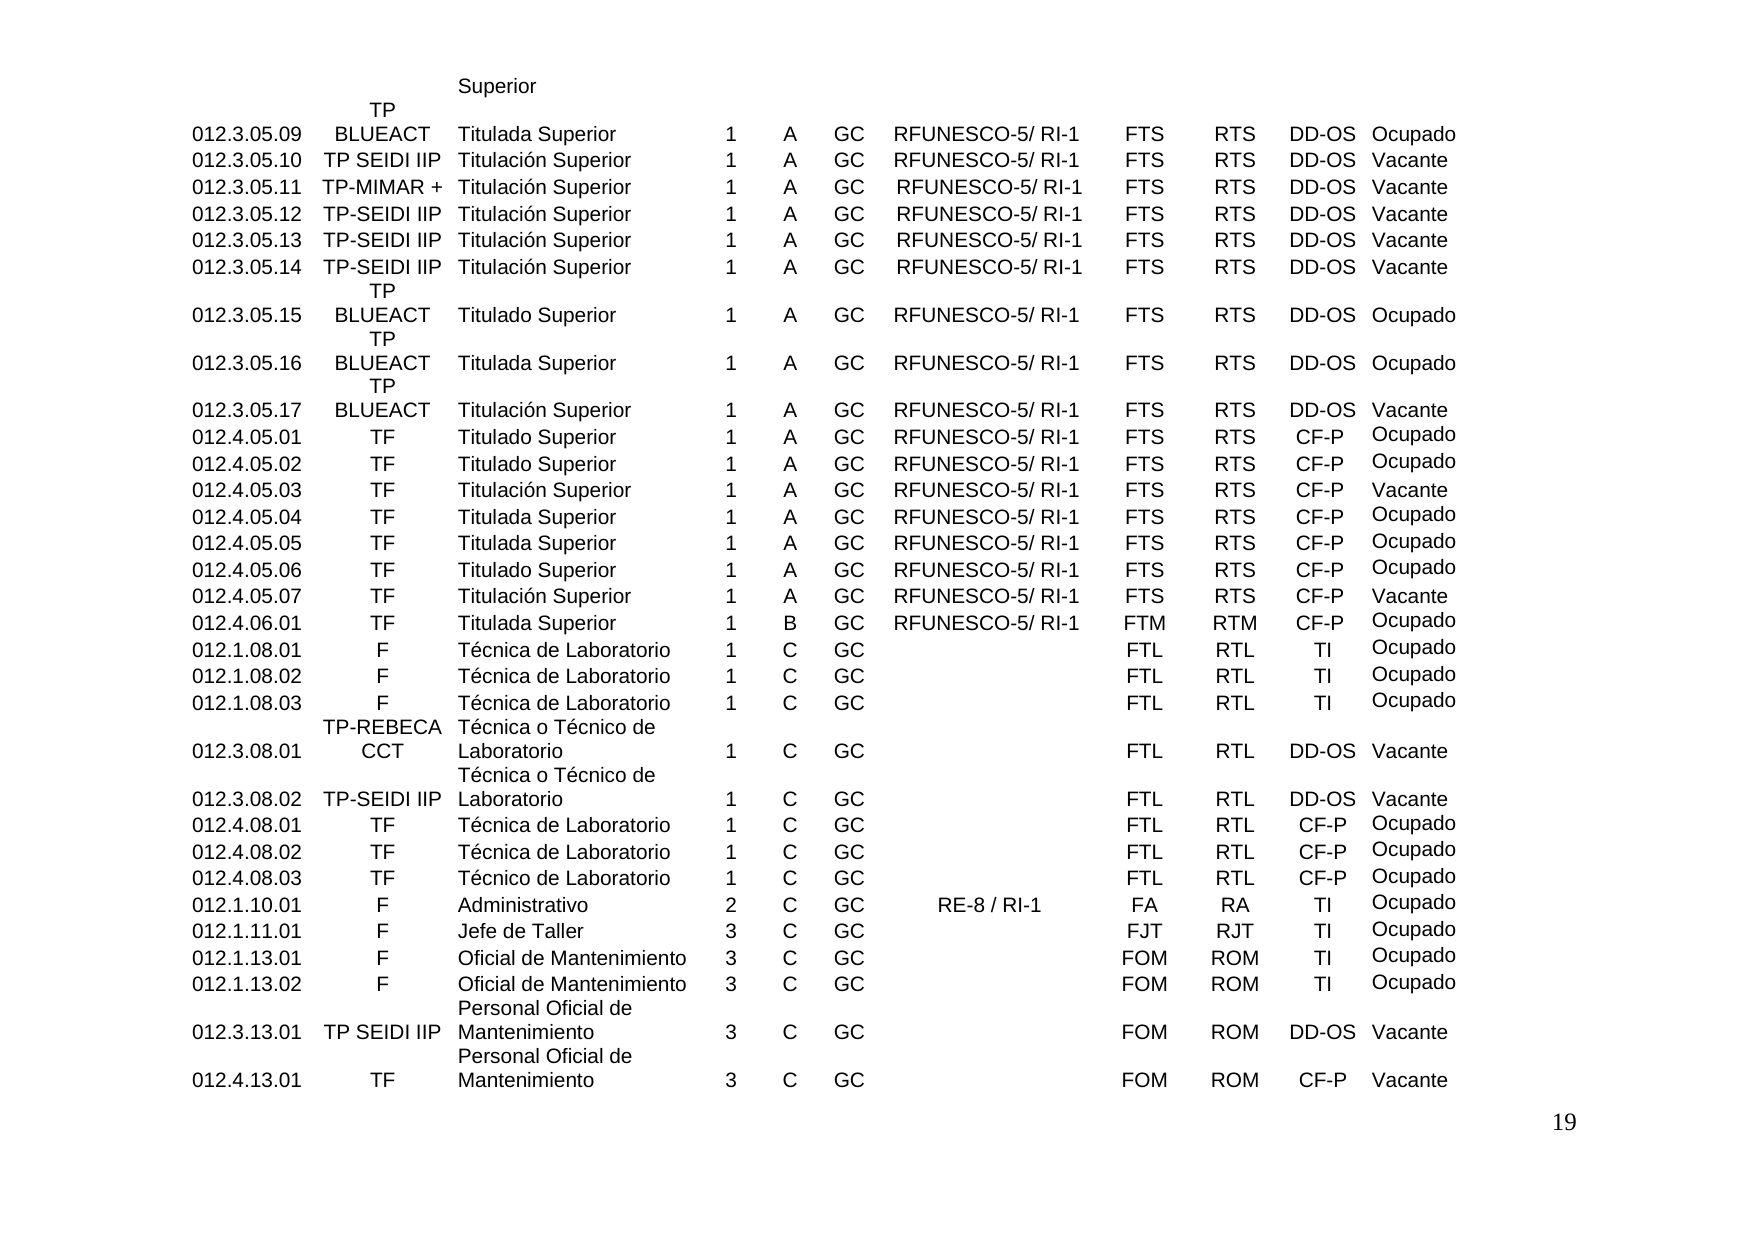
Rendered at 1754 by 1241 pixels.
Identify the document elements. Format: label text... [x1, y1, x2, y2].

table_cell RFUNESCO-5/ RI-1 [879, 422, 1100, 449]
table_cell Vacante [1364, 374, 1691, 422]
table_cell Vacante [1364, 715, 1691, 762]
table_cell TP-SEIDI IIP [314, 763, 450, 810]
table_cell DD-OS [1281, 199, 1364, 225]
table_cell Ocupado [1364, 529, 1691, 555]
table_cell Oficial de Mantenimiento [450, 970, 701, 996]
table_cell RTS [1189, 374, 1281, 422]
table_cell 012.1.10.01 [185, 890, 314, 917]
table_cell DD-OS [1281, 225, 1364, 252]
table_cell 012.1.08.03 [185, 688, 314, 714]
table_cell TI [1281, 635, 1364, 661]
table_cell 012.1.13.02 [185, 970, 314, 996]
table_cell A [760, 98, 819, 146]
table_cell Vacante [1364, 996, 1691, 1044]
table_cell Titulada Superior [450, 326, 701, 374]
table_cell F [314, 661, 450, 688]
table_cell TF [314, 555, 450, 582]
table_cell GC [820, 890, 878, 917]
table_cell RE-8 / RI-1 [879, 890, 1100, 917]
table_cell RTS [1189, 449, 1281, 475]
table_cell FTL [1100, 661, 1189, 688]
table_cell DD-OS [1281, 146, 1364, 172]
table_cell 012.3.05.15 [185, 279, 314, 326]
table_cell [879, 917, 1100, 943]
table_cell GC [820, 199, 878, 225]
table_cell Titulado Superior [450, 449, 701, 475]
table_cell RTS [1189, 422, 1281, 449]
table_cell GC [820, 688, 878, 714]
table_cell Ocupado [1364, 555, 1691, 582]
table_cell Ocupado [1364, 326, 1691, 374]
table_cell CF-P [1281, 502, 1364, 528]
table_cell RFUNESCO-5/ RI-1 [879, 279, 1100, 326]
table_cell 1 [701, 279, 760, 326]
table_cell A [760, 502, 819, 528]
table_cell Titulación Superior [450, 146, 701, 172]
table_cell Ocupado [1364, 917, 1691, 943]
table_cell [1364, 74, 1691, 98]
table_cell CF-P [1281, 555, 1364, 582]
table_cell RTL [1189, 810, 1281, 837]
table_cell Técnica de Laboratorio [450, 688, 701, 714]
table_cell RTS [1189, 475, 1281, 502]
table_cell RTS [1189, 555, 1281, 582]
table_cell FTL [1100, 635, 1189, 661]
table_cell RTL [1189, 763, 1281, 810]
table_cell C [760, 661, 819, 688]
table_cell TF [314, 529, 450, 555]
table_cell Ocupado [1364, 635, 1691, 661]
table_cell 1 [701, 199, 760, 225]
table_cell TF [314, 810, 450, 837]
table_cell GC [820, 422, 878, 449]
table_cell Titulación Superior [450, 172, 701, 199]
table_cell B [760, 608, 819, 635]
table_cell 1 [701, 449, 760, 475]
table_cell FTS [1100, 326, 1189, 374]
table_cell Vacante [1364, 199, 1691, 225]
table_cell RA [1189, 890, 1281, 917]
table_cell 012.4.08.03 [185, 864, 314, 890]
table_cell [185, 74, 314, 98]
table_cell 012.3.05.16 [185, 326, 314, 374]
table_cell GC [820, 810, 878, 837]
table_cell DD-OS [1281, 374, 1364, 422]
table_cell 1 [701, 661, 760, 688]
table_cell 3 [701, 917, 760, 943]
table_cell RFUNESCO-5/ RI-1 [879, 555, 1100, 582]
table_cell RTS [1189, 199, 1281, 225]
table_cell Técnico de Laboratorio [450, 864, 701, 890]
table_cell 1 [701, 146, 760, 172]
table_cell GC [820, 635, 878, 661]
table_cell FTS [1100, 529, 1189, 555]
table_cell 012.3.05.12 [185, 199, 314, 225]
table_cell GC [820, 837, 878, 863]
table_cell [879, 715, 1100, 762]
table_cell RTS [1189, 529, 1281, 555]
table_cell Titulada Superior [450, 502, 701, 528]
table_cell TI [1281, 890, 1364, 917]
table_cell [879, 763, 1100, 810]
table_cell Titulación Superior [450, 475, 701, 502]
table_cell 1 [701, 810, 760, 837]
table_cell C [760, 715, 819, 762]
table_cell CF-P [1281, 582, 1364, 608]
table_cell FTL [1100, 715, 1189, 762]
table_cell Titulación Superior [450, 582, 701, 608]
table_cell 012.1.08.01 [185, 635, 314, 661]
table_cell GC [820, 970, 878, 996]
table_cell TF [314, 837, 450, 863]
table_cell RTS [1189, 279, 1281, 326]
table_cell Vacante [1364, 172, 1691, 199]
table_cell FTS [1100, 555, 1189, 582]
table_cell 1 [701, 529, 760, 555]
table_cell 1 [701, 172, 760, 199]
table_cell [820, 74, 878, 98]
table_cell 012.3.05.14 [185, 252, 314, 278]
table_cell RTS [1189, 326, 1281, 374]
table_cell Ocupado [1364, 890, 1691, 917]
table_cell Técnica de Laboratorio [450, 810, 701, 837]
table_cell RTS [1189, 146, 1281, 172]
table_cell Vacante [1364, 146, 1691, 172]
table_cell FTS [1100, 252, 1189, 278]
table_cell 012.4.05.04 [185, 502, 314, 528]
table_cell Vacante [1364, 1044, 1691, 1092]
table_cell RFUNESCO-5/ RI-1 [879, 374, 1100, 422]
table_cell TP-SEIDI IIP [314, 225, 450, 252]
table_cell C [760, 943, 819, 970]
table_cell [879, 943, 1100, 970]
table_cell CF-P [1281, 837, 1364, 863]
table_cell TF [314, 1044, 450, 1092]
table_cell TP SEIDI IIP [314, 996, 450, 1044]
table_cell [879, 810, 1100, 837]
table_cell GC [820, 374, 878, 422]
table_cell 012.1.08.02 [185, 661, 314, 688]
table_cell C [760, 810, 819, 837]
table_cell TF [314, 864, 450, 890]
table_cell TP-REBECA CCT [314, 715, 450, 762]
table_cell C [760, 837, 819, 863]
table_cell RFUNESCO-5/ RI-1 [879, 529, 1100, 555]
table_cell GC [820, 555, 878, 582]
table_cell CF-P [1281, 529, 1364, 555]
table_cell C [760, 864, 819, 890]
table_cell 1 [701, 326, 760, 374]
table_cell GC [820, 996, 878, 1044]
table_cell FTS [1100, 279, 1189, 326]
table_cell FOM [1100, 1044, 1189, 1092]
table_cell 1 [701, 763, 760, 810]
table_cell Titulado Superior [450, 279, 701, 326]
table_cell [879, 970, 1100, 996]
table_cell 1 [701, 422, 760, 449]
table_cell 012.3.08.02 [185, 763, 314, 810]
table_cell [879, 837, 1100, 863]
table_cell [1189, 74, 1281, 98]
table_cell TF [314, 422, 450, 449]
table_cell 1 [701, 837, 760, 863]
table_cell 1 [701, 635, 760, 661]
table_cell TI [1281, 661, 1364, 688]
table_cell Técnica de Laboratorio [450, 635, 701, 661]
table_cell RTL [1189, 864, 1281, 890]
table_cell GC [820, 661, 878, 688]
table_cell F [314, 970, 450, 996]
table_cell 012.4.08.01 [185, 810, 314, 837]
table_cell RTS [1189, 252, 1281, 278]
table_cell TP-SEIDI IIP [314, 252, 450, 278]
table_cell Personal Oficial de Mantenimiento [450, 996, 701, 1044]
table_cell A [760, 225, 819, 252]
table_cell [879, 688, 1100, 714]
table_cell GC [820, 225, 878, 252]
table_cell [879, 864, 1100, 890]
table_cell TP-SEIDI IIP [314, 199, 450, 225]
table_cell Ocupado [1364, 502, 1691, 528]
table_cell ROM [1189, 943, 1281, 970]
table_cell [314, 74, 450, 98]
table_cell 1 [701, 502, 760, 528]
table_cell Ocupado [1364, 422, 1691, 449]
table_cell 012.4.05.02 [185, 449, 314, 475]
table_cell A [760, 475, 819, 502]
table_cell C [760, 970, 819, 996]
table_cell Ocupado [1364, 608, 1691, 635]
table_cell F [314, 890, 450, 917]
table_cell 3 [701, 1044, 760, 1092]
table_cell 012.1.11.01 [185, 917, 314, 943]
table_cell [879, 996, 1100, 1044]
table_cell Titulado Superior [450, 555, 701, 582]
table_cell C [760, 917, 819, 943]
table_cell Ocupado [1364, 98, 1691, 146]
table_cell TF [314, 449, 450, 475]
table_cell FTS [1100, 449, 1189, 475]
table_cell 012.4.06.01 [185, 608, 314, 635]
table_cell ROM [1189, 996, 1281, 1044]
table_cell FTS [1100, 146, 1189, 172]
table_cell RFUNESCO-5/ RI-1 [879, 449, 1100, 475]
table_cell FTS [1100, 502, 1189, 528]
table_cell TP BLUEACT [314, 279, 450, 326]
table_cell TI [1281, 917, 1364, 943]
table_cell [760, 74, 819, 98]
table_cell A [760, 146, 819, 172]
table_cell RTS [1189, 502, 1281, 528]
table_cell RTS [1189, 225, 1281, 252]
table_cell GC [820, 917, 878, 943]
table_cell FTS [1100, 475, 1189, 502]
table_cell Oficial de Mantenimiento [450, 943, 701, 970]
table_cell [1100, 74, 1189, 98]
table_cell DD-OS [1281, 326, 1364, 374]
table_cell TP BLUEACT [314, 98, 450, 146]
table_cell Técnica o Técnico de Laboratorio [450, 715, 701, 762]
table_cell GC [820, 279, 878, 326]
table_cell TI [1281, 970, 1364, 996]
table_cell A [760, 555, 819, 582]
table_cell Vacante [1364, 475, 1691, 502]
table_cell CF-P [1281, 422, 1364, 449]
table_cell RTL [1189, 837, 1281, 863]
table_cell 012.1.13.01 [185, 943, 314, 970]
table_cell 012.4.13.01 [185, 1044, 314, 1092]
table_cell Titulada Superior [450, 98, 701, 146]
table_cell [1281, 74, 1364, 98]
table_cell RTS [1189, 172, 1281, 199]
table_cell F [314, 688, 450, 714]
table_cell Titulación Superior [450, 199, 701, 225]
table_cell Vacante [1364, 763, 1691, 810]
table_cell RFUNESCO-5/ RI-1 [879, 608, 1100, 635]
table_cell DD-OS [1281, 252, 1364, 278]
table_cell Administrativo [450, 890, 701, 917]
table_cell GC [820, 763, 878, 810]
table_cell FTS [1100, 199, 1189, 225]
table_cell [879, 1044, 1100, 1092]
table_cell 1 [701, 864, 760, 890]
table_cell GC [820, 1044, 878, 1092]
table_cell F [314, 635, 450, 661]
table_cell F [314, 917, 450, 943]
table_cell CF-P [1281, 608, 1364, 635]
table_cell 012.3.08.01 [185, 715, 314, 762]
table_cell GC [820, 864, 878, 890]
table_cell FTS [1100, 172, 1189, 199]
table_cell Ocupado [1364, 970, 1691, 996]
table_cell A [760, 582, 819, 608]
table_cell RTL [1189, 715, 1281, 762]
table_cell TP-MIMAR + [314, 172, 450, 199]
table_cell RFUNESCO-5/ RI-1 [879, 199, 1100, 225]
table_cell GC [820, 715, 878, 762]
table_cell 1 [701, 688, 760, 714]
table_cell Titulada Superior [450, 529, 701, 555]
table_cell RFUNESCO-5/ RI-1 [879, 225, 1100, 252]
table_cell 3 [701, 996, 760, 1044]
table_cell 012.3.05.10 [185, 146, 314, 172]
table_cell TF [314, 608, 450, 635]
table_cell C [760, 996, 819, 1044]
table_cell RFUNESCO-5/ RI-1 [879, 252, 1100, 278]
table_cell 3 [701, 970, 760, 996]
table_cell C [760, 890, 819, 917]
table_cell 1 [701, 98, 760, 146]
table_cell FTL [1100, 864, 1189, 890]
table_cell FTS [1100, 374, 1189, 422]
table_cell Ocupado [1364, 279, 1691, 326]
table_cell RFUNESCO-5/ RI-1 [879, 146, 1100, 172]
table_cell 1 [701, 555, 760, 582]
table_cell Titulación Superior [450, 225, 701, 252]
table_cell Ocupado [1364, 449, 1691, 475]
table_cell ROM [1189, 970, 1281, 996]
table_cell DD-OS [1281, 98, 1364, 146]
table_cell 3 [701, 943, 760, 970]
table_cell FTM [1100, 608, 1189, 635]
table_cell [879, 635, 1100, 661]
table_cell A [760, 252, 819, 278]
table_cell FOM [1100, 943, 1189, 970]
table_cell RFUNESCO-5/ RI-1 [879, 475, 1100, 502]
table_cell A [760, 279, 819, 326]
table_cell 1 [701, 374, 760, 422]
table_cell FTS [1100, 422, 1189, 449]
table_cell 012.4.05.07 [185, 582, 314, 608]
table_cell F [314, 943, 450, 970]
table_cell TF [314, 502, 450, 528]
table_cell A [760, 374, 819, 422]
table_cell DD-OS [1281, 172, 1364, 199]
table_cell [701, 74, 760, 98]
table_cell Vacante [1364, 252, 1691, 278]
table_cell TF [314, 582, 450, 608]
table_cell ROM [1189, 1044, 1281, 1092]
table_cell DD-OS [1281, 715, 1364, 762]
table_cell CF-P [1281, 449, 1364, 475]
table_cell Ocupado [1364, 864, 1691, 890]
table_cell RTL [1189, 635, 1281, 661]
table_cell Ocupado [1364, 661, 1691, 688]
table_cell FTS [1100, 225, 1189, 252]
table_cell C [760, 763, 819, 810]
table_cell 1 [701, 715, 760, 762]
table_cell RFUNESCO-5/ RI-1 [879, 502, 1100, 528]
table_cell FTL [1100, 763, 1189, 810]
table_cell C [760, 1044, 819, 1092]
table_cell 012.3.05.11 [185, 172, 314, 199]
table_cell Personal Oficial de Mantenimiento [450, 1044, 701, 1092]
table_cell A [760, 529, 819, 555]
table_cell Vacante [1364, 225, 1691, 252]
table_cell TF [314, 475, 450, 502]
table_cell Técnica de Laboratorio [450, 661, 701, 688]
table_cell RFUNESCO-5/ RI-1 [879, 98, 1100, 146]
table_cell Vacante [1364, 582, 1691, 608]
table_cell GC [820, 172, 878, 199]
table_cell GC [820, 146, 878, 172]
table_cell A [760, 449, 819, 475]
table_cell GC [820, 943, 878, 970]
table_cell Ocupado [1364, 837, 1691, 863]
table_cell CF-P [1281, 475, 1364, 502]
table_cell A [760, 422, 819, 449]
table_cell C [760, 635, 819, 661]
table_cell Titulación Superior [450, 374, 701, 422]
table_cell DD-OS [1281, 996, 1364, 1044]
table_cell FJT [1100, 917, 1189, 943]
table_cell FOM [1100, 996, 1189, 1044]
table_cell TP BLUEACT [314, 326, 450, 374]
table_cell RFUNESCO-5/ RI-1 [879, 172, 1100, 199]
table_cell 1 [701, 252, 760, 278]
table_cell Técnica de Laboratorio [450, 837, 701, 863]
table_cell 2 [701, 890, 760, 917]
table_cell TP BLUEACT [314, 374, 450, 422]
table_cell RTL [1189, 661, 1281, 688]
table_cell [879, 74, 1100, 98]
table_cell FTL [1100, 810, 1189, 837]
table_cell Ocupado [1364, 810, 1691, 837]
table_cell RFUNESCO-5/ RI-1 [879, 582, 1100, 608]
table_cell RTM [1189, 608, 1281, 635]
table_cell CF-P [1281, 864, 1364, 890]
table_cell 012.4.05.05 [185, 529, 314, 555]
table_cell FA [1100, 890, 1189, 917]
table_cell CF-P [1281, 1044, 1364, 1092]
table_cell FTL [1100, 688, 1189, 714]
table_cell A [760, 326, 819, 374]
table_cell 012.4.05.01 [185, 422, 314, 449]
table_cell RTS [1189, 582, 1281, 608]
table_cell Titulación Superior [450, 252, 701, 278]
table_cell RTL [1189, 688, 1281, 714]
table_cell 012.3.05.17 [185, 374, 314, 422]
table_cell A [760, 199, 819, 225]
table_cell CF-P [1281, 810, 1364, 837]
table_cell 012.4.05.03 [185, 475, 314, 502]
table_cell Técnica o Técnico de Laboratorio [450, 763, 701, 810]
table_cell GC [820, 502, 878, 528]
table_cell TP SEIDI IIP [314, 146, 450, 172]
table_cell C [760, 688, 819, 714]
table_cell TI [1281, 943, 1364, 970]
table_cell Titulado Superior [450, 422, 701, 449]
table_cell A [760, 172, 819, 199]
table_cell DD-OS [1281, 279, 1364, 326]
table_cell GC [820, 608, 878, 635]
table_cell 012.4.05.06 [185, 555, 314, 582]
table_cell GC [820, 449, 878, 475]
table_cell GC [820, 475, 878, 502]
table_cell 012.4.08.02 [185, 837, 314, 863]
table_cell TI [1281, 688, 1364, 714]
table_cell Ocupado [1364, 688, 1691, 714]
table_cell [879, 661, 1100, 688]
table_cell 1 [701, 608, 760, 635]
table_cell FTS [1100, 98, 1189, 146]
table_cell Jefe de Taller [450, 917, 701, 943]
table_cell FTL [1100, 837, 1189, 863]
table_cell 1 [701, 582, 760, 608]
table_cell FTS [1100, 582, 1189, 608]
table_cell GC [820, 529, 878, 555]
table_cell GC [820, 326, 878, 374]
table_cell 1 [701, 225, 760, 252]
table_cell 012.3.13.01 [185, 996, 314, 1044]
table_cell DD-OS [1281, 763, 1364, 810]
table_cell 012.3.05.09 [185, 98, 314, 146]
table_cell GC [820, 252, 878, 278]
table_cell FOM [1100, 970, 1189, 996]
table_cell 012.3.05.13 [185, 225, 314, 252]
table_cell GC [820, 582, 878, 608]
table_cell Superior [450, 74, 701, 98]
table_cell Titulada Superior [450, 608, 701, 635]
table_cell Ocupado [1364, 943, 1691, 970]
table_cell 1 [701, 475, 760, 502]
table_cell RFUNESCO-5/ RI-1 [879, 326, 1100, 374]
table_cell GC [820, 98, 878, 146]
table_cell RJT [1189, 917, 1281, 943]
table_cell RTS [1189, 98, 1281, 146]
